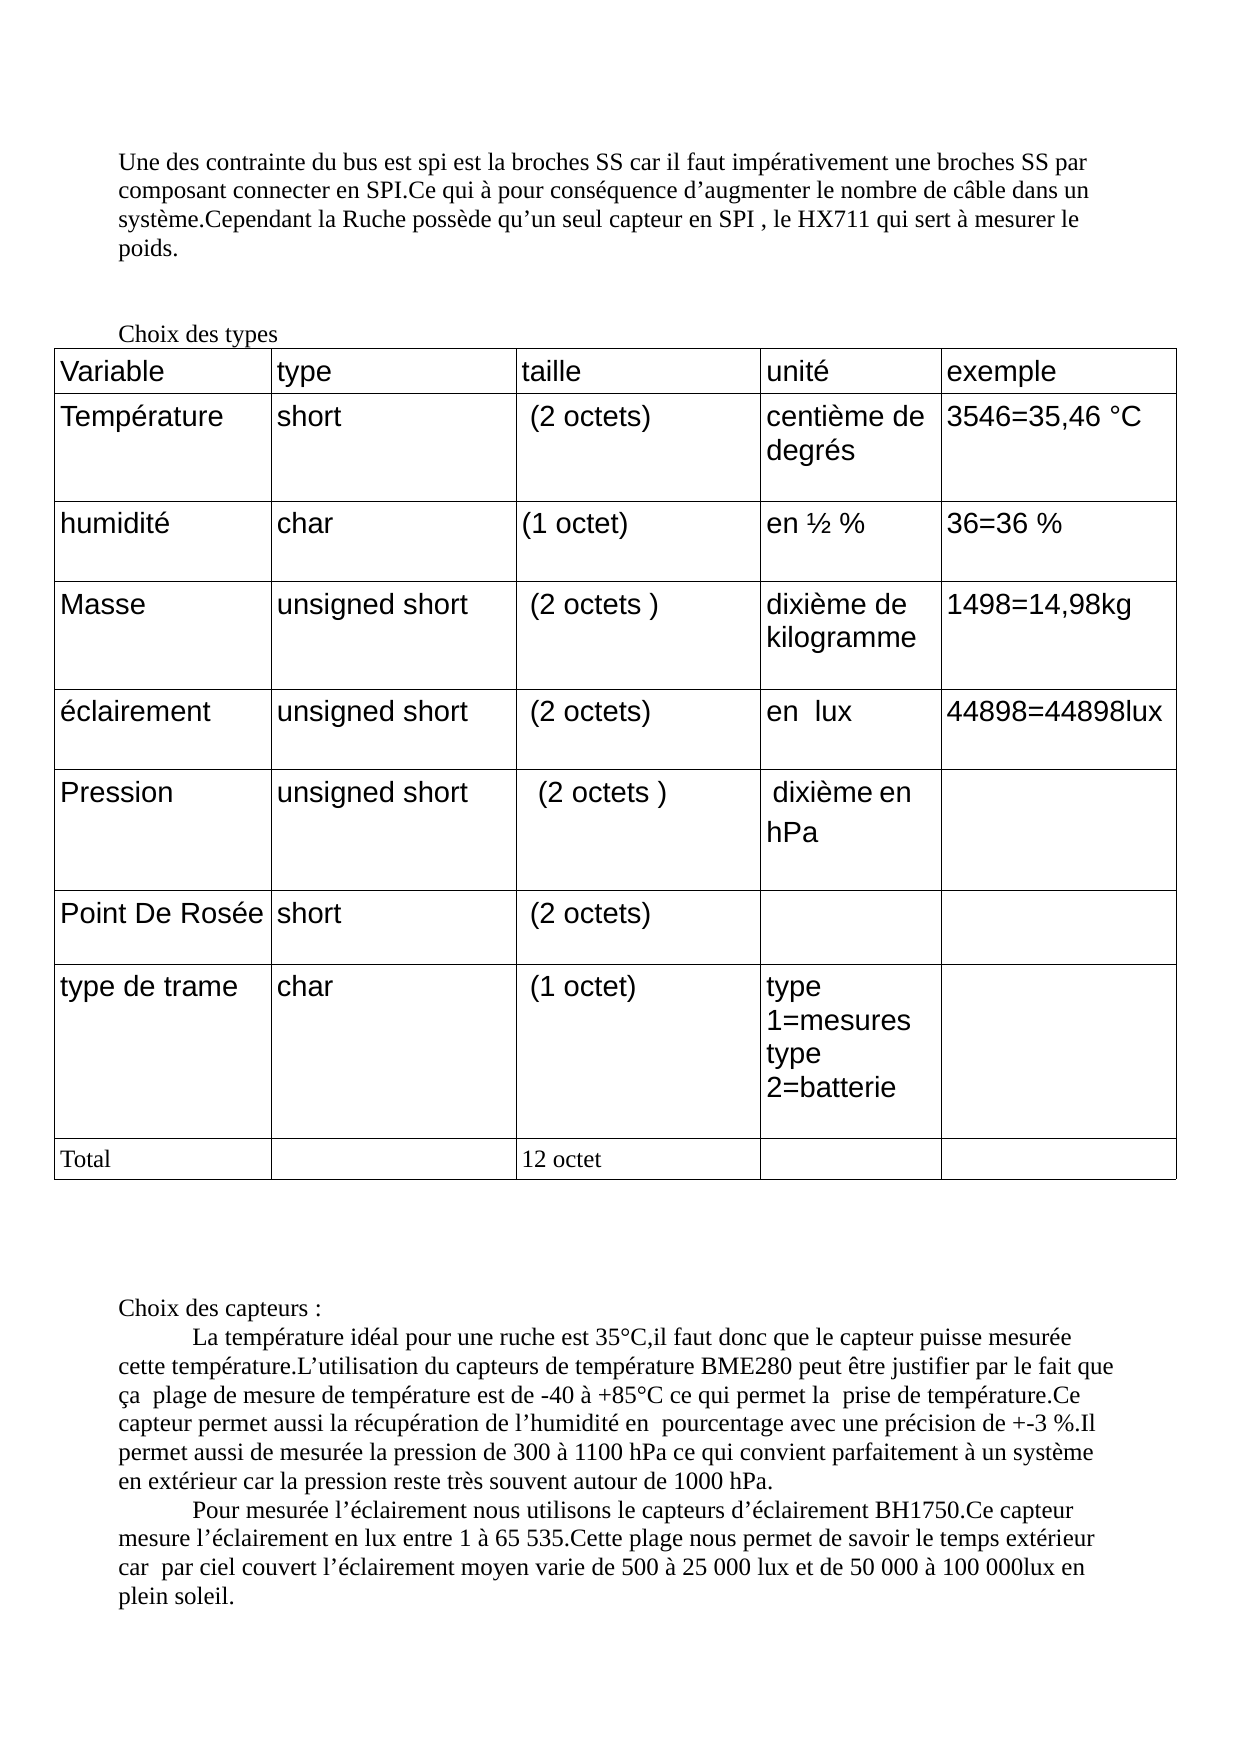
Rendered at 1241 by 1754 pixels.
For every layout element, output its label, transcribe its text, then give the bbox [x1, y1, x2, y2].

table_cell (2 octets ) [517, 770, 760, 890]
table_header exemple [942, 349, 1176, 393]
table_header Variable [55, 349, 271, 393]
table_cell Total [55, 1139, 271, 1178]
table_header unité [761, 349, 941, 393]
text Une des contrainte du bus est spi est la broches SS car il faut impérativement une broches SS par composant connecter en SPI.Ce qui à pour conséquence d’augmenter le nombre de câble dans un système.Cependant la Ruche possède qu’un seul capteur en SPI , le HX711 qui sert à mesurer le poids. [118, 147, 1122, 262]
table_cell 12 octet [517, 1139, 760, 1178]
table_cell short [272, 394, 516, 501]
text Pour mesurée l’éclairement nous utilisons le capteurs d’éclairement BH1750.Ce capteur mesure l’éclairement en lux entre 1 à 65 535.Cette plage nous permet de savoir le temps extérieur car par ciel couvert l’éclairement moyen varie de 500 à 25 000 lux et de 50 000 à 100 000lux en plein soleil. [118, 1495, 1122, 1610]
table_cell Masse [55, 582, 271, 688]
table_cell centième de degrés [761, 394, 941, 501]
table_cell (2 octets ) [517, 582, 760, 688]
table_cell [942, 891, 1176, 964]
table_cell (2 octets) [517, 394, 760, 501]
text La température idéal pour une ruche est 35°C,il faut donc que le capteur puisse mesurée cette température.L’utilisation du capteurs de température BME280 peut être justifier par le fait que ça plage de mesure de température est de -40 à +85°C ce qui permet la prise de température.Ce capteur permet aussi la récupération de l’humidité en pourcentage avec une précision de +-3 %.Il permet aussi de mesurée la pression de 300 à 1100 hPa ce qui convient parfaitement à un système en extérieur car la pression reste très souvent autour de 1000 hPa. [118, 1322, 1122, 1495]
table_cell humidité [55, 502, 271, 581]
table_cell char [272, 965, 516, 1138]
table_header type [272, 349, 516, 393]
table_cell 36=36 % [942, 502, 1176, 581]
table_cell unsigned short [272, 690, 516, 769]
table_cell 3546=35,46 °C [942, 394, 1176, 501]
table_cell short [272, 891, 516, 964]
table_cell unsigned short [272, 582, 516, 688]
table_cell (2 octets) [517, 690, 760, 769]
table_cell [761, 1139, 941, 1178]
table_cell 44898=44898lux [942, 690, 1176, 769]
table_cell 1498=14,98kg [942, 582, 1176, 688]
table_cell unsigned short [272, 770, 516, 890]
table_cell [272, 1139, 516, 1178]
table_cell type de trame [55, 965, 271, 1138]
table_cell (1 octet) [517, 502, 760, 581]
table_cell dixième de kilogramme [761, 582, 941, 688]
table_cell dixième en hPa [761, 770, 941, 890]
table_cell (1 octet) [517, 965, 760, 1138]
table_cell en ½ % [761, 502, 941, 581]
table_cell char [272, 502, 516, 581]
table_header taille [517, 349, 760, 393]
table_cell [942, 965, 1176, 1138]
table_cell [761, 891, 941, 964]
table_cell éclairement [55, 690, 271, 769]
table_cell Point De Rosée [55, 891, 271, 964]
table_cell [942, 1139, 1176, 1178]
table_cell Pression [55, 770, 271, 890]
table_cell en lux [761, 690, 941, 769]
table_cell (2 octets) [517, 891, 760, 964]
table_cell [942, 770, 1176, 890]
table_cell type 1=mesures type 2=batterie [761, 965, 941, 1138]
text Choix des types [118, 319, 1122, 348]
text Choix des capteurs : [118, 1293, 1122, 1322]
table_cell Température [55, 394, 271, 501]
